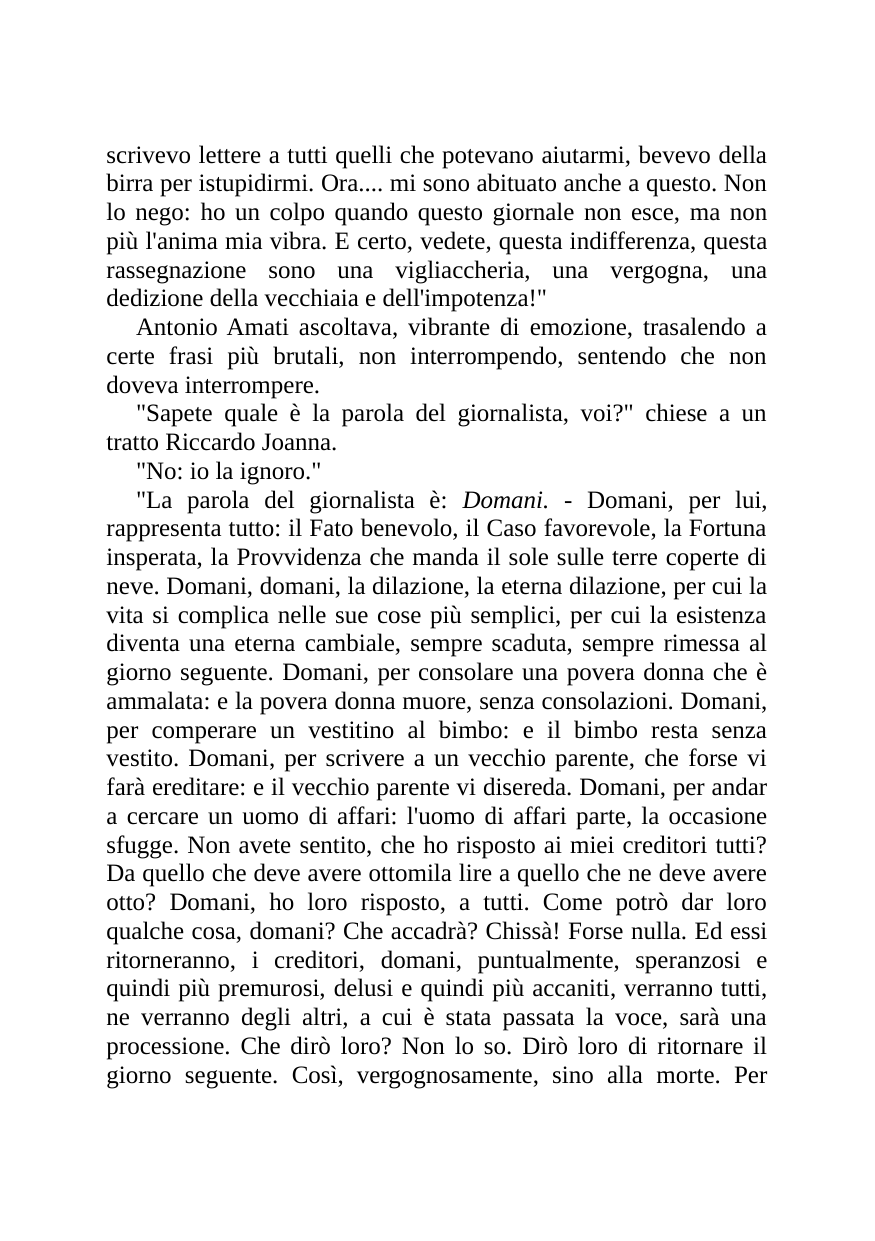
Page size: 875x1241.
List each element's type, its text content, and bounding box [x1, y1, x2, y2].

text scrivevo lettere a tutti quelli che potevano aiutarmi, bevevo della birra per istupidirmi. Ora.... mi sono abituato anche a questo. Non lo nego: ho un colpo quando questo giornale non esce, ma non più l'anima mia vibra. E certo, vedete, questa indifferenza, questa rassegnazione sono una vigliaccheria, una vergogna, una dedizione della vecchiaia e dell'impotenza!" [106, 140, 768, 312]
text "La parola del giornalista è: Domani. - Domani, per lui, rappresenta tutto: il Fato benevolo, il Caso favorevole, la Fortuna insperata, la Provvidenza che manda il sole sulle terre coperte di neve. Domani, domani, la dilazione, la eterna dilazione, per cui la vita si complica nelle sue cose più semplici, per cui la esistenza diventa una eterna cambiale, sempre scaduta, sempre rimessa al giorno seguente. Domani, per consolare una povera donna che è ammalata: e la povera donna muore, senza consolazioni. Domani, per comperare un vestitino al bimbo: e il bimbo resta senza vestito. Domani, per scrivere a un vecchio parente, che forse vi farà ereditare: e il vecchio parente vi disereda. Domani, per andar a cercare un uomo di affari: l'uomo di affari parte, la occasione sfugge. Non avete sentito, che ho risposto ai miei creditori tutti? Da quello che deve avere ottomila lire a quello che ne deve avere otto? Domani, ho loro risposto, a tutti. Come potrò dar loro qualche cosa, domani? Che accadrà? Chissà! Forse nulla. Ed essi ritorneranno, i creditori, domani, puntualmente, speranzosi e quindi più premurosi, delusi e quindi più accaniti, verranno tutti, ne verranno degli altri, a cui è stata passata la voce, sarà una processione. Che dirò loro? Non lo so. Dirò loro di ritornare il giorno seguente. Così, vergognosamente, sino alla morte. Per [106, 485, 768, 1088]
text "Sapete quale è la parola del giornalista, voi?" chiese a un tratto Riccardo Joanna. [106, 398, 768, 456]
text "No: io la ignoro." [106, 456, 768, 485]
text Antonio Amati ascoltava, vibrante di emozione, trasalendo a certe frasi più brutali, non interrompendo, sentendo che non doveva interrompere. [106, 312, 768, 398]
